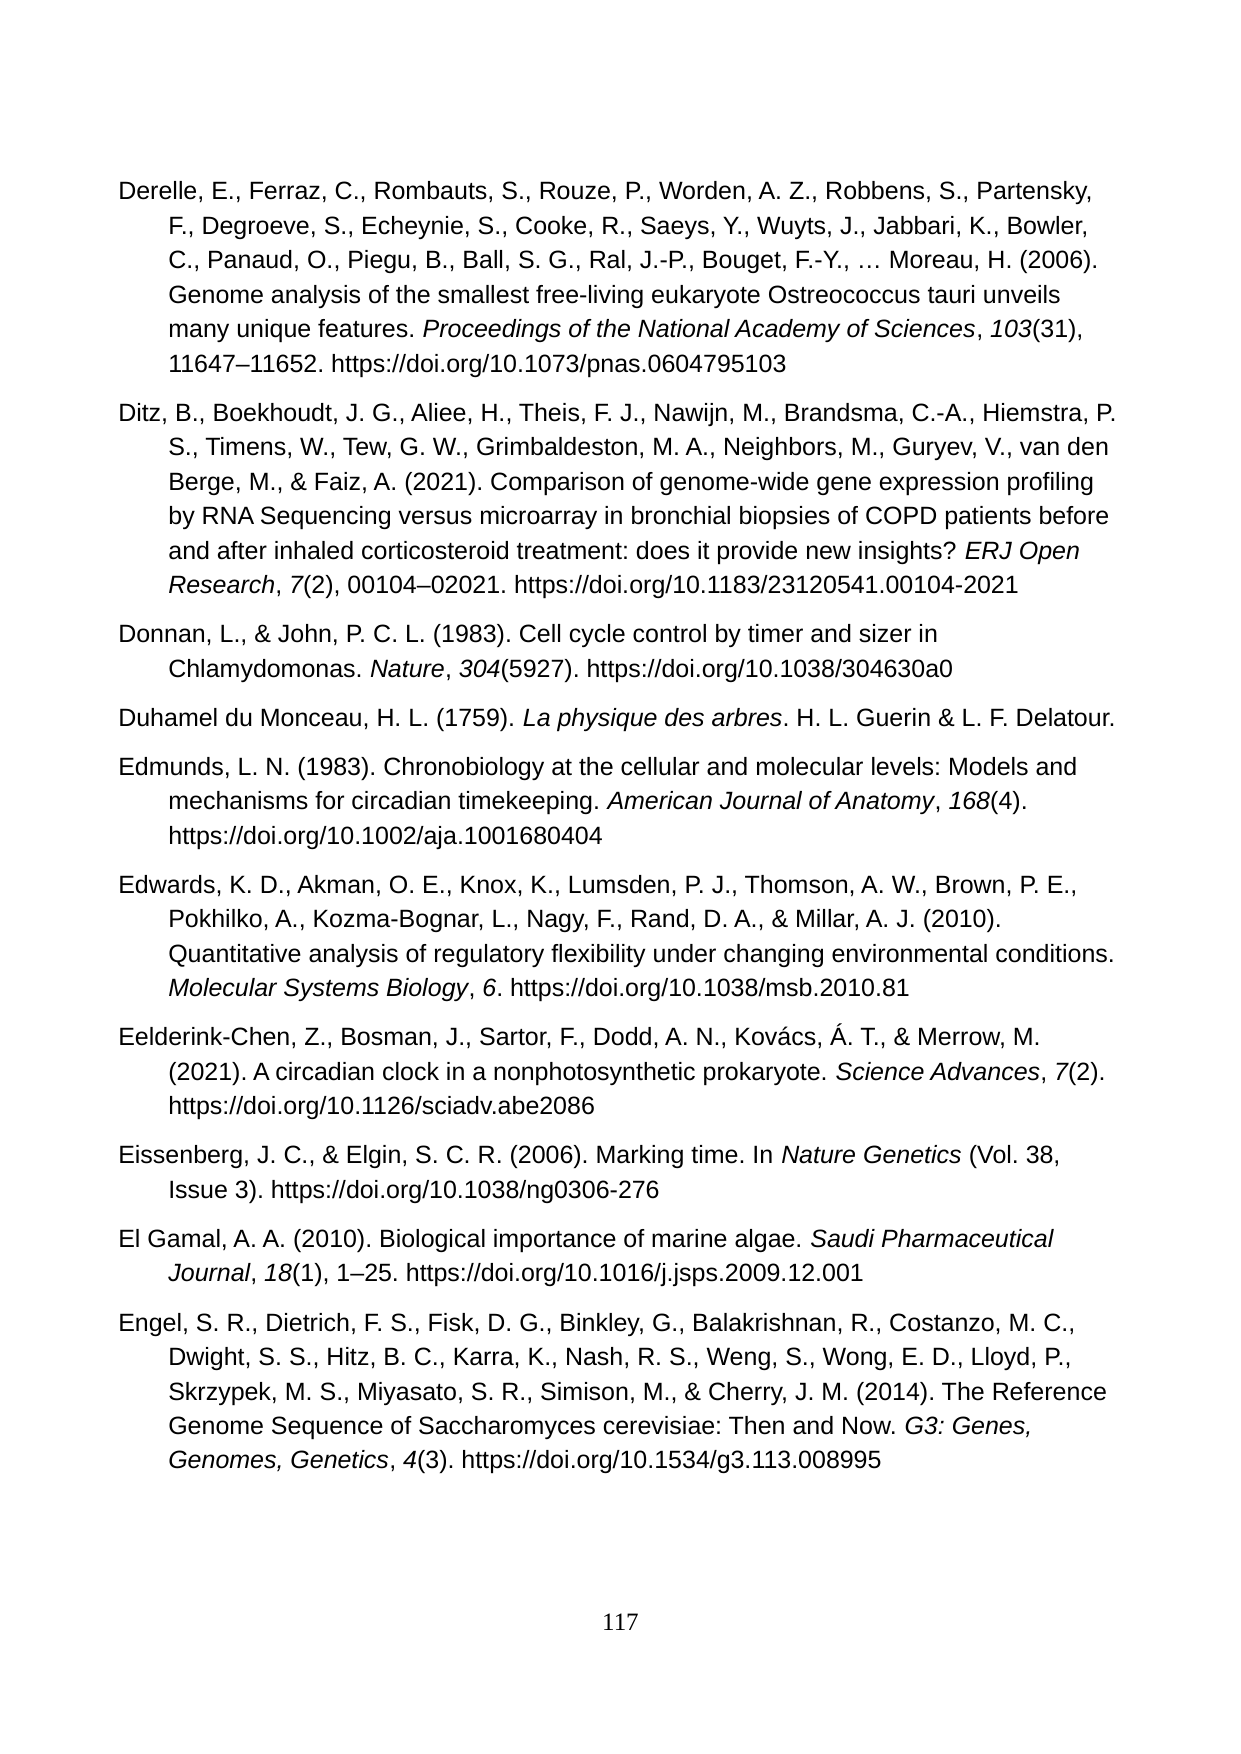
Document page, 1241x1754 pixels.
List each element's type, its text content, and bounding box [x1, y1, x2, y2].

text Eissenberg, J. C., & Elgin, S. C. R. (2006). Marking time. In Nature Genetics (Vol. 38, Issue 3). https://doi.org/10.1038/ng0306-276 [118, 1140, 1122, 1204]
text Derelle, E., Ferraz, C., Rombauts, S., Rouze, P., Worden, A. Z., Robbens, S., Partensky, F., Degroeve, S., Echeynie, S., Cooke, R., Saeys, Y., Wuyts, J., Jabbari, K., Bowler, C., Panaud, O., Piegu, B., Ball, S. G., Ral, J.-P., Bouget, F.-Y., … Moreau, H. (2006). Genome analysis of the smallest free-living eukaryote Ostreococcus tauri unveils many unique features. Proceedings of the National Academy of Sciences, 103(31), 11647–11652. https://doi.org/10.1073/pnas.0604795103 [118, 176, 1122, 377]
text El Gamal, A. A. (2010). Biological importance of marine algae. Saudi Pharmaceutical Journal, 18(1), 1–25. https://doi.org/10.1016/j.jsps.2009.12.001 [118, 1224, 1122, 1287]
text Donnan, L., & John, P. C. L. (1983). Cell cycle control by timer and sizer in Chlamydomonas. Nature, 304(5927). https://doi.org/10.1038/304630a0 [118, 619, 1122, 682]
text Edwards, K. D., Akman, O. E., Knox, K., Lumsden, P. J., Thomson, A. W., Brown, P. E., Pokhilko, A., Kozma-Bognar, L., Nagy, F., Rand, D. A., & Millar, A. J. (2010). Quantitative analysis of regulatory flexibility under changing environmental conditions. Molecular Systems Biology, 6. https://doi.org/10.1038/msb.2010.81 [118, 870, 1122, 1002]
text Engel, S. R., Dietrich, F. S., Fisk, D. G., Binkley, G., Balakrishnan, R., Costanzo, M. C., Dwight, S. S., Hitz, B. C., Karra, K., Nash, R. S., Weng, S., Wong, E. D., Lloyd, P., Skrzypek, M. S., Miyasato, S. R., Simison, M., & Cherry, J. M. (2014). The Reference Genome Sequence of Saccharomyces cerevisiae: Then and Now. G3: Genes, Genomes, Genetics, 4(3). https://doi.org/10.1534/g3.113.008995 [118, 1307, 1122, 1474]
text Duhamel du Monceau, H. L. (1759). La physique des arbres. H. L. Guerin & L. F. Delatour. [118, 703, 1122, 732]
text Eelderink-Chen, Z., Bosman, J., Sartor, F., Dodd, A. N., Kovács, Á. T., & Merrow, M. (2021). A circadian clock in a nonphotosynthetic prokaryote. Science Advances, 7(2). https://doi.org/10.1126/sciadv.abe2086 [118, 1022, 1122, 1120]
text Ditz, B., Boekhoudt, J. G., Aliee, H., Theis, F. J., Nawijn, M., Brandsma, C.-A., Hiemstra, P. S., Timens, W., Tew, G. W., Grimbaldeston, M. A., Neighbors, M., Guryev, V., van den Berge, M., & Faiz, A. (2021). Comparison of genome-wide gene expression profiling by RNA Sequencing versus microarray in bronchial biopsies of COPD patients before and after inhaled corticosteroid treatment: does it provide new insights? ERJ Open Research, 7(2), 00104–02021. https://doi.org/10.1183/23120541.00104-2021 [118, 398, 1122, 599]
text Edmunds, L. N. (1983). Chronobiology at the cellular and molecular levels: Models and mechanisms for circadian timekeeping. American Journal of Anatomy, 168(4). https://doi.org/10.1002/aja.1001680404 [118, 752, 1122, 849]
